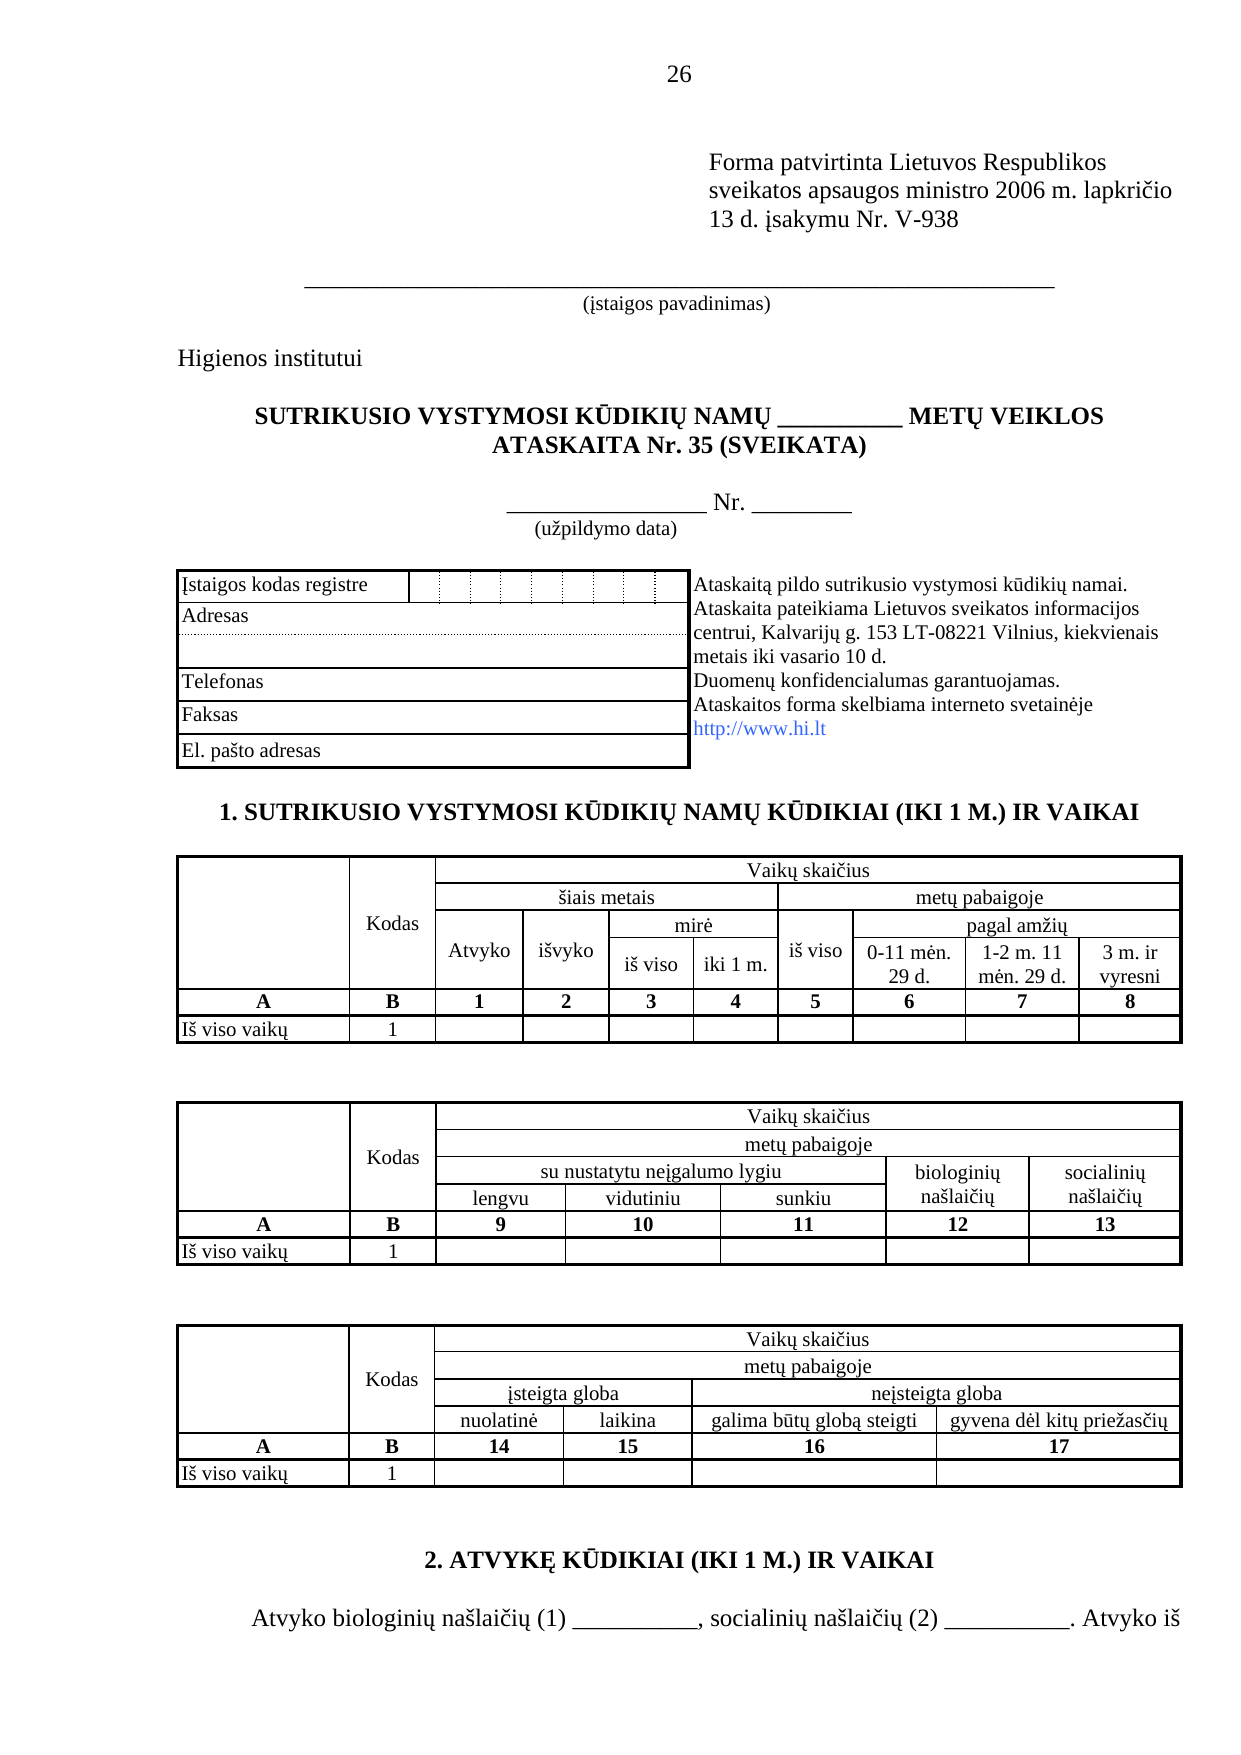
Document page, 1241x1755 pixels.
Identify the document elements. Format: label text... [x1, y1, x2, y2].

table_header Kodas [350, 1327, 434, 1432]
table_cell laikina [564, 1407, 691, 1432]
table_header Vaikų skaičius [437, 1104, 1179, 1128]
table_cell [1080, 1017, 1179, 1041]
table_cell 5 [779, 990, 852, 1013]
table_cell iki 1 m. [694, 938, 777, 988]
table_cell 9 [437, 1212, 565, 1236]
table_header [179, 858, 349, 988]
table_cell B [350, 1434, 434, 1458]
table_cell pagal amžių [854, 911, 1179, 937]
table_cell 3 m. ir vyresni [1080, 938, 1179, 988]
table_cell įsteigta globa [435, 1380, 691, 1405]
text 1. SUTRIKUSIO VYSTYMOSI KŪDIKIŲ NAMŲ KŪDIKIAI (IKI 1 M.) IR VAIKAI [177, 797, 1181, 826]
text Atvyko biologinių našlaičių (1) __________, socialinių našlaičių (2) __________. Atvyko iš [177, 1603, 1181, 1632]
table_cell 4 [694, 990, 777, 1013]
table_cell šiais metais [436, 884, 777, 909]
table_cell 1 [350, 1017, 435, 1041]
table_cell [524, 1017, 608, 1041]
table_cell lengvu [437, 1185, 565, 1210]
text Higienos institutui [177, 343, 1181, 372]
table_cell [937, 1461, 1179, 1485]
table_cell Atvyko [436, 911, 522, 988]
table_cell B [351, 1212, 435, 1236]
table_header Ataskaitą pildo sutrikusio vystymosi kūdikių namai. Ataskaita pateikiama Lietuvos sveikatos informacijos centrui, Kalvarijų g. 153 LT-08221 Vilnius, kiekvienais metais iki vasario 10 d. Duomenų konfidencialumas garantuojamas. Ataskaitos forma skelbiama interneto svetainėje http://www.hi.lt [691, 569, 1181, 766]
table_cell Telefonas [179, 669, 687, 700]
table_cell 8 [1080, 990, 1179, 1013]
table_header [500, 572, 531, 602]
table_cell 7 [966, 990, 1078, 1013]
table_cell [779, 1017, 852, 1041]
table_cell socialinių našlaičių [1030, 1157, 1179, 1210]
table_header [410, 572, 439, 602]
table_cell 15 [564, 1434, 691, 1458]
table_cell 10 [566, 1212, 720, 1236]
table_header [531, 572, 562, 602]
table_header Vaikų skaičius [435, 1327, 1179, 1351]
table_header [440, 572, 470, 602]
table_cell 3 [610, 990, 693, 1013]
table_cell 14 [435, 1434, 563, 1458]
table_cell 2 [524, 990, 608, 1013]
table_cell 0-11 mėn. 29 d. [854, 938, 965, 988]
table_cell 17 [937, 1434, 1179, 1458]
table_cell Faksas [179, 702, 687, 733]
table_header Kodas [350, 858, 435, 988]
table_cell [694, 1017, 777, 1041]
table_cell [437, 1239, 565, 1263]
table_cell nuolatinė [435, 1407, 563, 1432]
table_cell [564, 1461, 691, 1485]
table_cell vidutiniu [566, 1185, 720, 1210]
table_cell iš viso [610, 938, 693, 988]
table_cell 1-2 m. 11 mėn. 29 d. [966, 938, 1078, 988]
table_cell 13 [1030, 1212, 1179, 1236]
text ____________________________________________________________ [177, 262, 1181, 291]
table_cell išvyko [524, 911, 608, 988]
table_cell su nustatytu neįgalumo lygiu [437, 1157, 885, 1183]
table_cell 12 [887, 1212, 1028, 1236]
table_cell Iš viso vaikų [179, 1017, 349, 1041]
table_cell [179, 634, 687, 667]
table_cell 1 [350, 1461, 434, 1485]
table_cell Iš viso vaikų [179, 1239, 349, 1263]
text ________________ Nr. ________ [177, 487, 1181, 516]
table_cell sunkiu [721, 1185, 885, 1210]
table_cell [854, 1017, 965, 1041]
table_header [179, 1104, 349, 1210]
table_cell 1 [351, 1239, 435, 1263]
table_cell 6 [854, 990, 965, 1013]
table_cell [436, 1017, 522, 1041]
table_cell [566, 1239, 720, 1263]
table_cell neįsteigta globa [693, 1380, 1179, 1405]
table_cell 11 [721, 1212, 885, 1236]
table_cell metų pabaigoje [437, 1130, 1179, 1156]
table_header [562, 572, 593, 602]
table_cell [435, 1461, 563, 1485]
text 2. ATVYKĘ KŪDIKIAI (IKI 1 M.) IR VAIKAI [177, 1546, 1181, 1574]
table_cell iš viso [779, 911, 852, 988]
table_cell A [179, 990, 349, 1013]
table_cell [887, 1239, 1028, 1263]
table_header Vaikų skaičius [436, 858, 1179, 882]
text SUTRIKUSIO VYSTYMOSI KŪDIKIŲ NAMŲ __________ METŲ VEIKLOS ATASKAITA Nr. 35 (SVEIKATA) [177, 401, 1181, 458]
table_cell galima būtų globą steigti [693, 1407, 936, 1432]
table_header [593, 572, 624, 602]
table_cell [721, 1239, 885, 1263]
table_cell 16 [693, 1434, 936, 1458]
table_cell A [179, 1434, 348, 1458]
table_cell biologinių našlaičių [887, 1157, 1028, 1210]
table_header [624, 572, 655, 602]
table_cell gyvena dėl kitų priežasčių [937, 1407, 1179, 1432]
table_header [179, 1327, 348, 1432]
text (įstaigos pavadinimas) [177, 291, 1181, 315]
table_cell metų pabaigoje [435, 1352, 1179, 1378]
table_header [470, 572, 500, 602]
table_cell 1 [436, 990, 522, 1013]
table_header [655, 572, 687, 602]
table_cell mirė [610, 911, 777, 937]
table_cell [610, 1017, 693, 1041]
table_cell [693, 1461, 936, 1485]
table_cell El. pašto adresas [179, 735, 687, 766]
table_cell Adresas [179, 603, 687, 634]
table_cell B [350, 990, 435, 1013]
table_cell [1030, 1239, 1179, 1263]
table_header Įstaigos kodas registre [179, 572, 408, 602]
table_cell [966, 1017, 1078, 1041]
text Forma patvirtinta Lietuvos Respublikos sveikatos apsaugos ministro 2006 m. lapkričio 13 d. įsakymu Nr. V-938 [709, 147, 1181, 233]
table_cell A [179, 1212, 349, 1236]
table_header Kodas [351, 1104, 435, 1210]
table_cell Iš viso vaikų [179, 1461, 348, 1485]
table_cell metų pabaigoje [779, 884, 1179, 909]
text (užpildymo data) [177, 516, 1181, 540]
